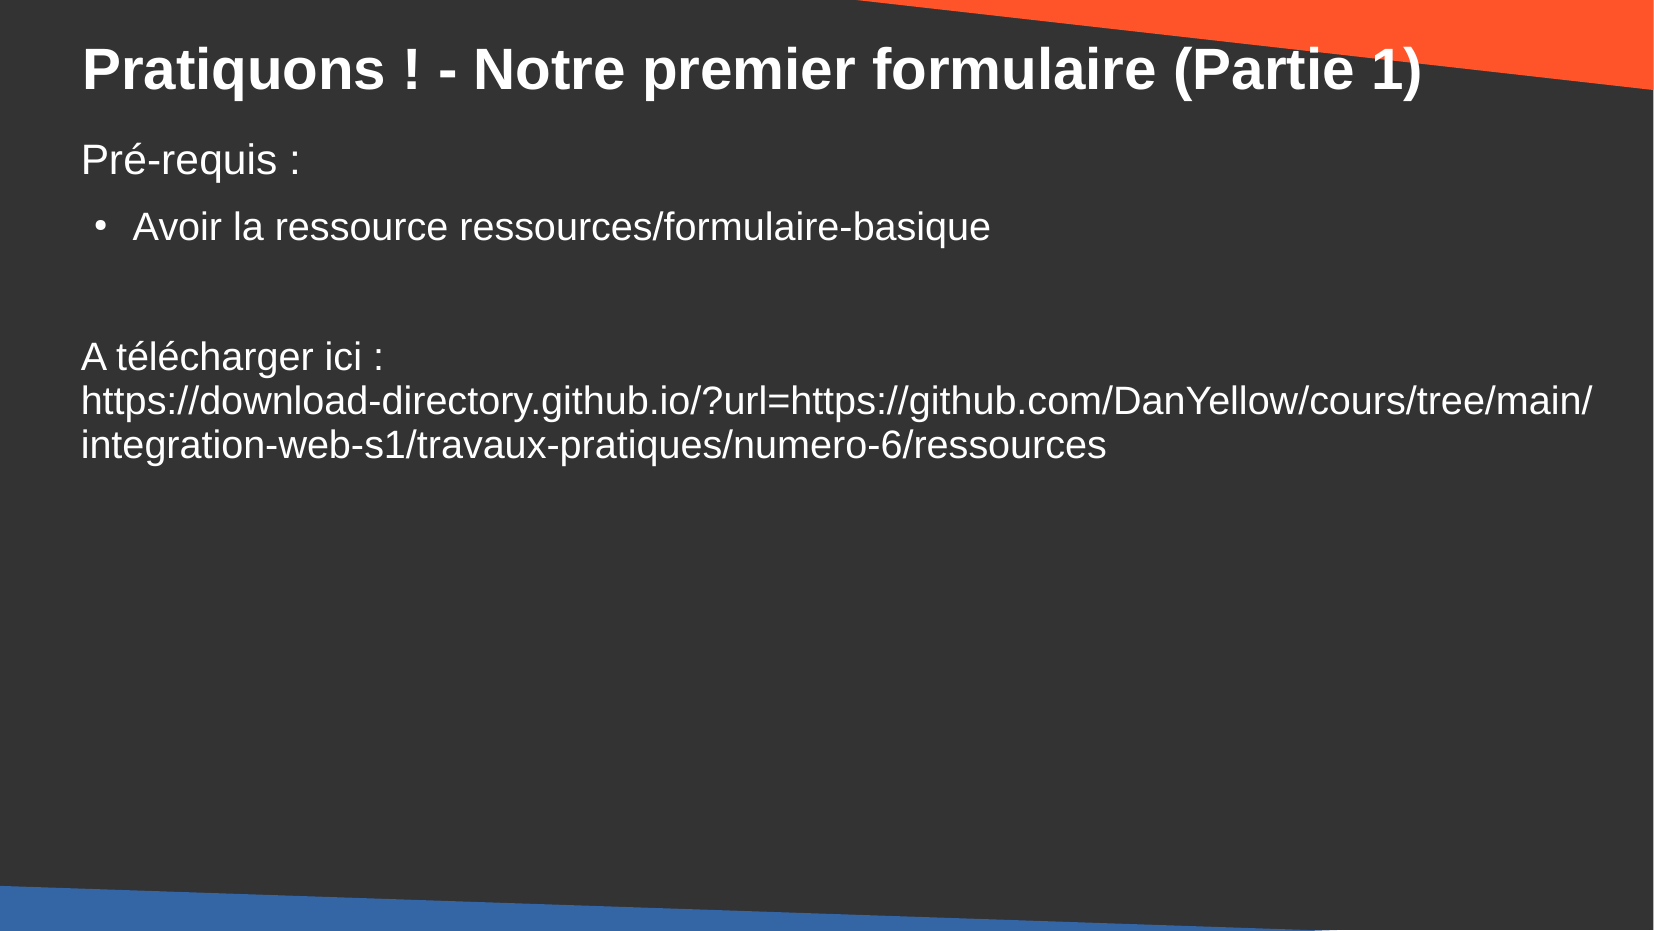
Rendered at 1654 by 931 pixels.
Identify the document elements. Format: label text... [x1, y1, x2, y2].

title Pratiquons ! - Notre premier formulaire (Partie 1) [82, 37, 1571, 114]
text_box [0, 885, 1337, 931]
list Pré-requis : Avoir la ressource ressources/formulaire-basique A télécharger ici : https://download-directory.github.io/?url=https://github.com/DanYellow/cours/tree/main/integration-web-s1/travaux-pratiques/numero-6/ressources [80, 135, 1620, 473]
text_box [856, 0, 1654, 91]
